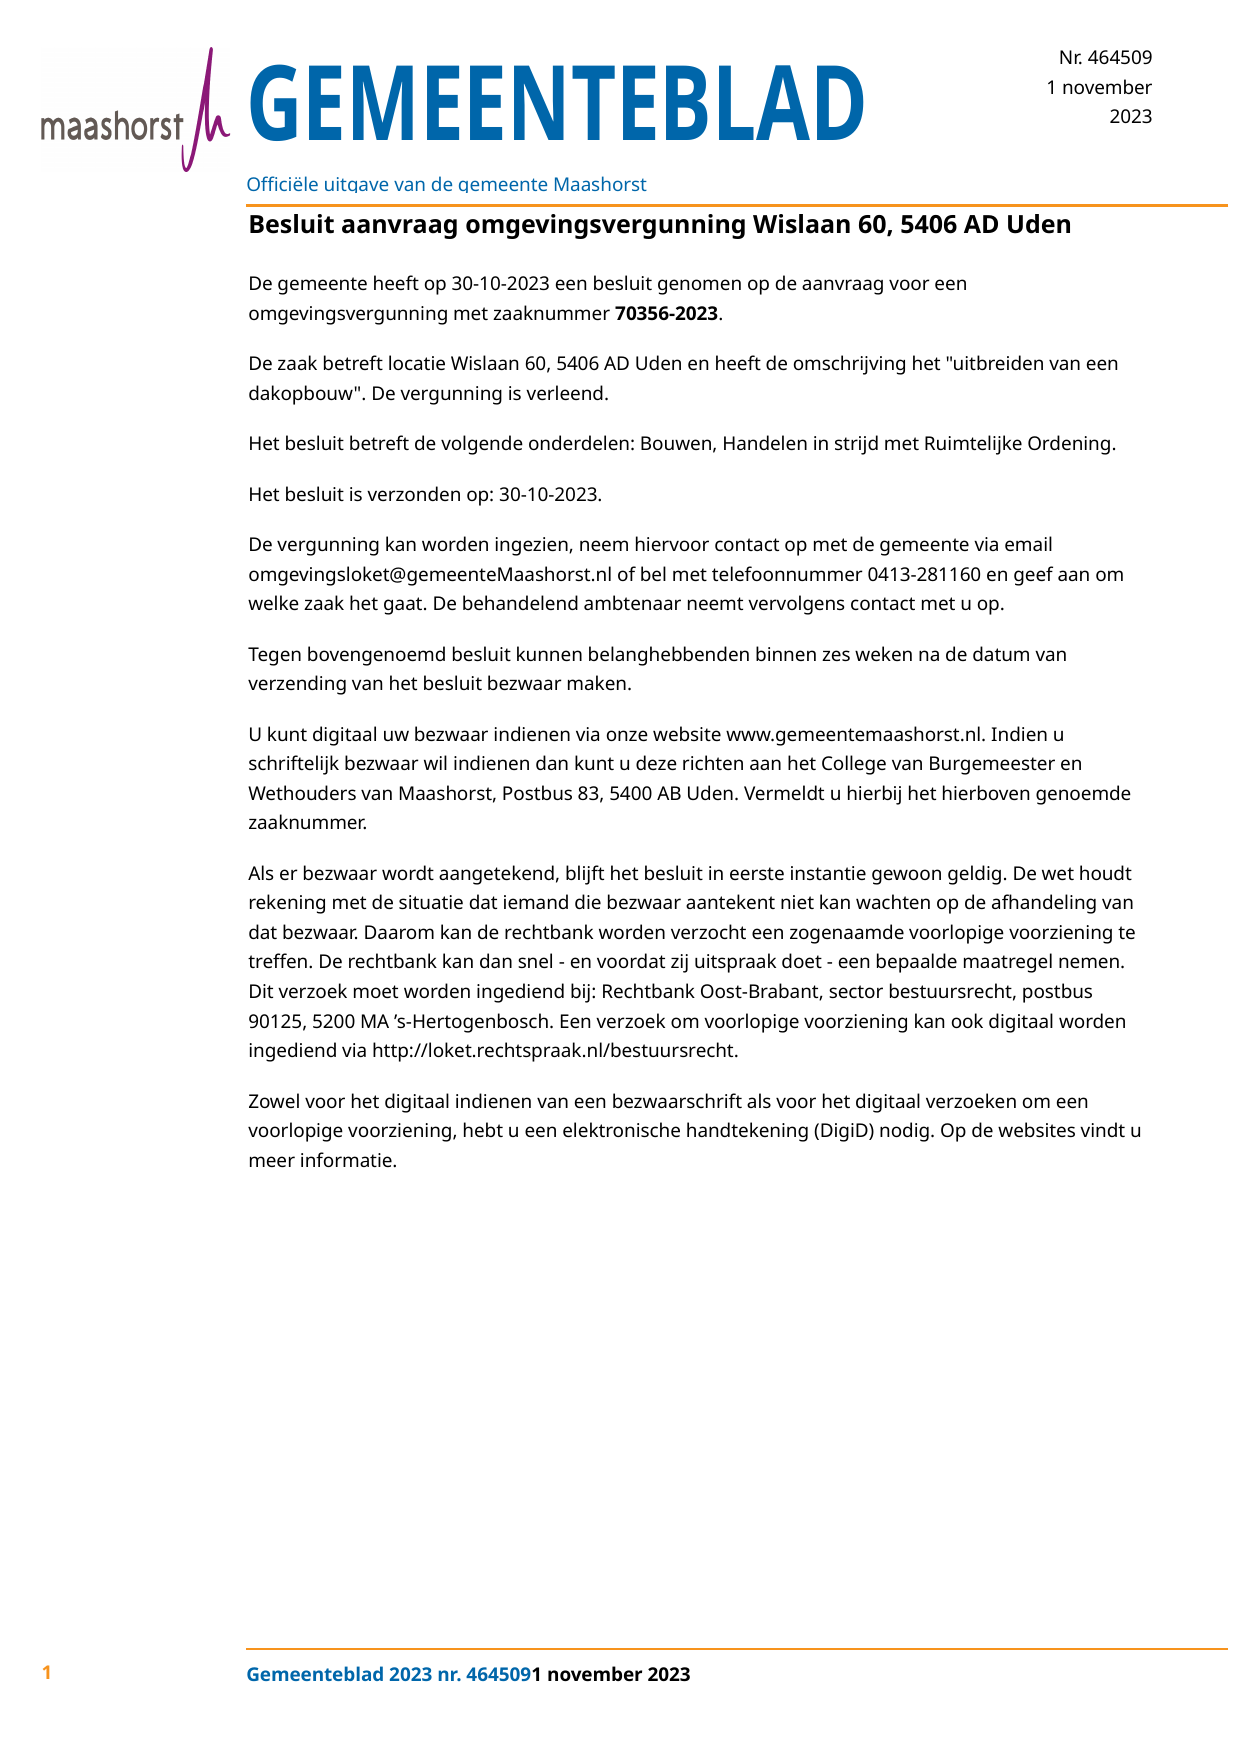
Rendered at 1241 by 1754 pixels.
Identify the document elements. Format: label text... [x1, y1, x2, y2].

text De vergunning kan worden ingezien, neem hiervoor contact op met de gemeente via email omgevingsloket@gemeenteMaashorst.nl of bel met telefoonnummer 0413-281160 en geef aan om welke zaak het gaat. De behandelend ambtenaar neemt vervolgens contact met u op. [248, 531, 1152, 616]
text De gemeente heeft op 30-10-2023 een besluit genomen op de aanvraag voor een omgevingsvergunning met zaaknummer 70356-2023. [248, 270, 1152, 326]
text U kunt digitaal uw bezwaar indienen via onze website www.gemeentemaashorst.nl. Indien u schriftelijk bezwaar wil indienen dan kunt u deze richten aan het College van Burgemeester en Wethouders van Maashorst, Postbus 83, 5400 AB Uden. Vermeldt u hierbij het hierboven genoemde zaaknummer. [248, 721, 1152, 835]
text Besluit aanvraag omgevingsvergunning Wislaan 60, 5406 AD Uden [248, 207, 1152, 241]
picture [41, 47, 231, 172]
text Zowel voor het digitaal indienen van een bezwaarschrift als voor het digitaal verzoeken om een voorlopige voorziening, hebt u een elektronische handtekening (DigiD) nodig. Op de websites vindt u meer informatie. [248, 1088, 1152, 1173]
text Tegen bovengenoemd besluit kunnen belanghebbenden binnen zes weken na de datum van verzending van het besluit bezwaar maken. [248, 641, 1152, 696]
text Het besluit betreft de volgende onderdelen: Bouwen, Handelen in strijd met Ruimtelijke Ordening. [248, 430, 1152, 456]
text Als er bezwaar wordt aangetekend, blijft het besluit in eerste instantie gewoon geldig. De wet houdt rekening met de situatie dat iemand die bezwaar aantekent niet kan wachten op de afhandeling van dat bezwaar. Daarom kan de rechtbank worden verzocht een zogenaamde voorlopige voorziening te treffen. De rechtbank kan dan snel - en voordat zij uitspraak doet - een bepaalde maatregel nemen. Dit verzoek moet worden ingediend bij: Rechtbank Oost-Brabant, sector bestuursrecht, postbus 90125, 5200 MA ’s-Hertogenbosch. Een verzoek om voorlopige voorziening kan ook digitaal worden ingediend via http://loket.rechtspraak.nl/bestuursrecht. [248, 860, 1152, 1063]
text De zaak betreft locatie Wislaan 60, 5406 AD Uden en heeft de omschrijving het "uitbreiden van een dakopbouw". De vergunning is verleend. [248, 350, 1152, 406]
text Het besluit is verzonden op: 30-10-2023. [248, 481, 1152, 506]
